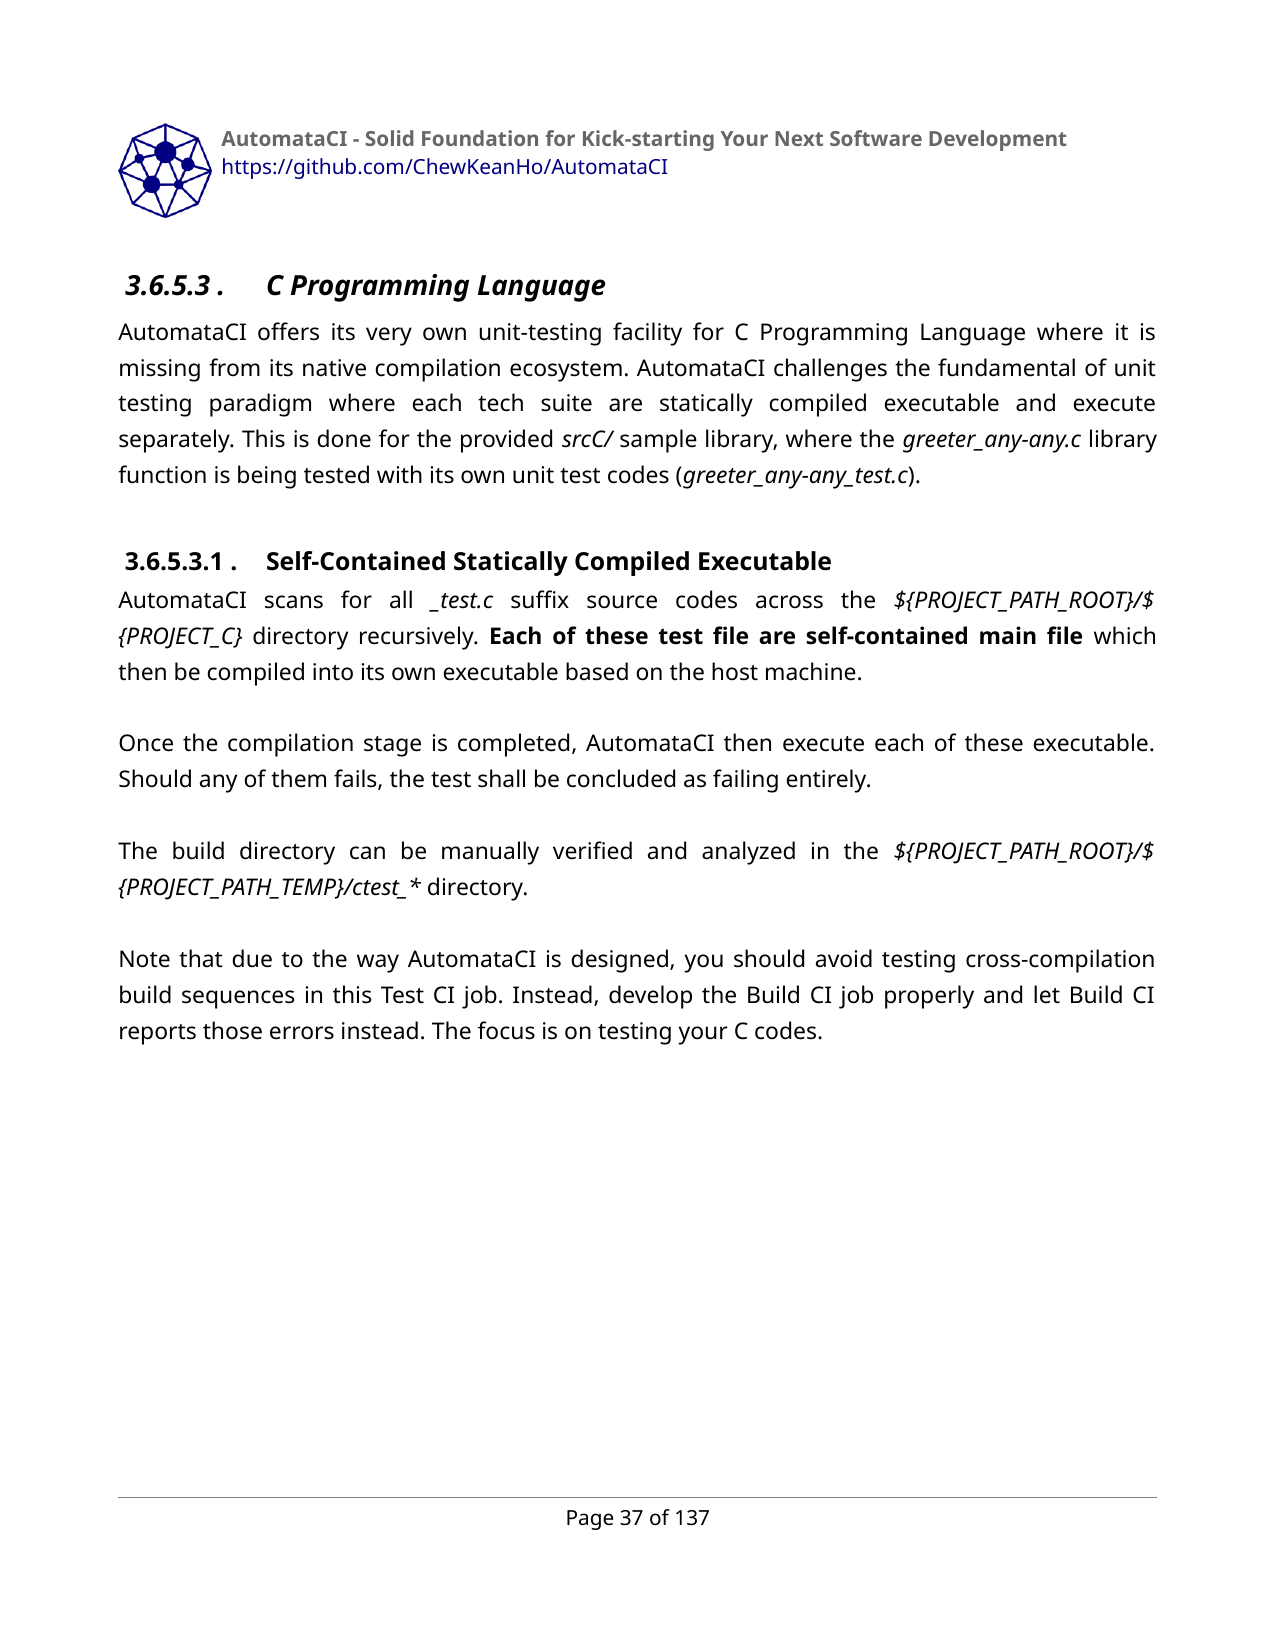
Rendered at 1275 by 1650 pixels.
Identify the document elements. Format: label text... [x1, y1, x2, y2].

text AutomataCI scans for all _test.c suffix source codes across the ${PROJECT_PATH_ROOT}/${PROJECT_C} directory recursively. Each of these test file are self-contained main file which then be compiled into its own executable based on the host machine. [118, 584, 1157, 687]
text Once the compilation stage is completed, AutomataCI then execute each of these executable. Should any of them fails, the test shall be concluded as failing entirely. [118, 727, 1157, 794]
text The build directory can be manually verified and analyzed in the ${PROJECT_PATH_ROOT}/${PROJECT_PATH_TEMP}/ctest_* directory. [118, 835, 1157, 902]
text Note that due to the way AutomataCI is designed, you should avoid testing cross-compilation build sequences in this Test CI job. Instead, develop the Build CI job properly and let Build CI reports those errors instead. The focus is on testing your C codes. [118, 943, 1157, 1046]
subtitle Self-Contained Statically Compiled Executable [118, 544, 1157, 577]
text AutomataCI offers its very own unit-testing facility for C Programming Language where it is missing from its native compilation ecosystem. AutomataCI challenges the fundamental of unit testing paradigm where each tech suite are statically compiled executable and execute separately. This is done for the provided srcC/ sample library, where the greeter_any-any.c library function is being tested with its own unit test codes (greeter_any-any_test.c). [118, 316, 1157, 491]
subtitle C Programming Language [118, 265, 1157, 303]
picture [118, 123, 212, 218]
